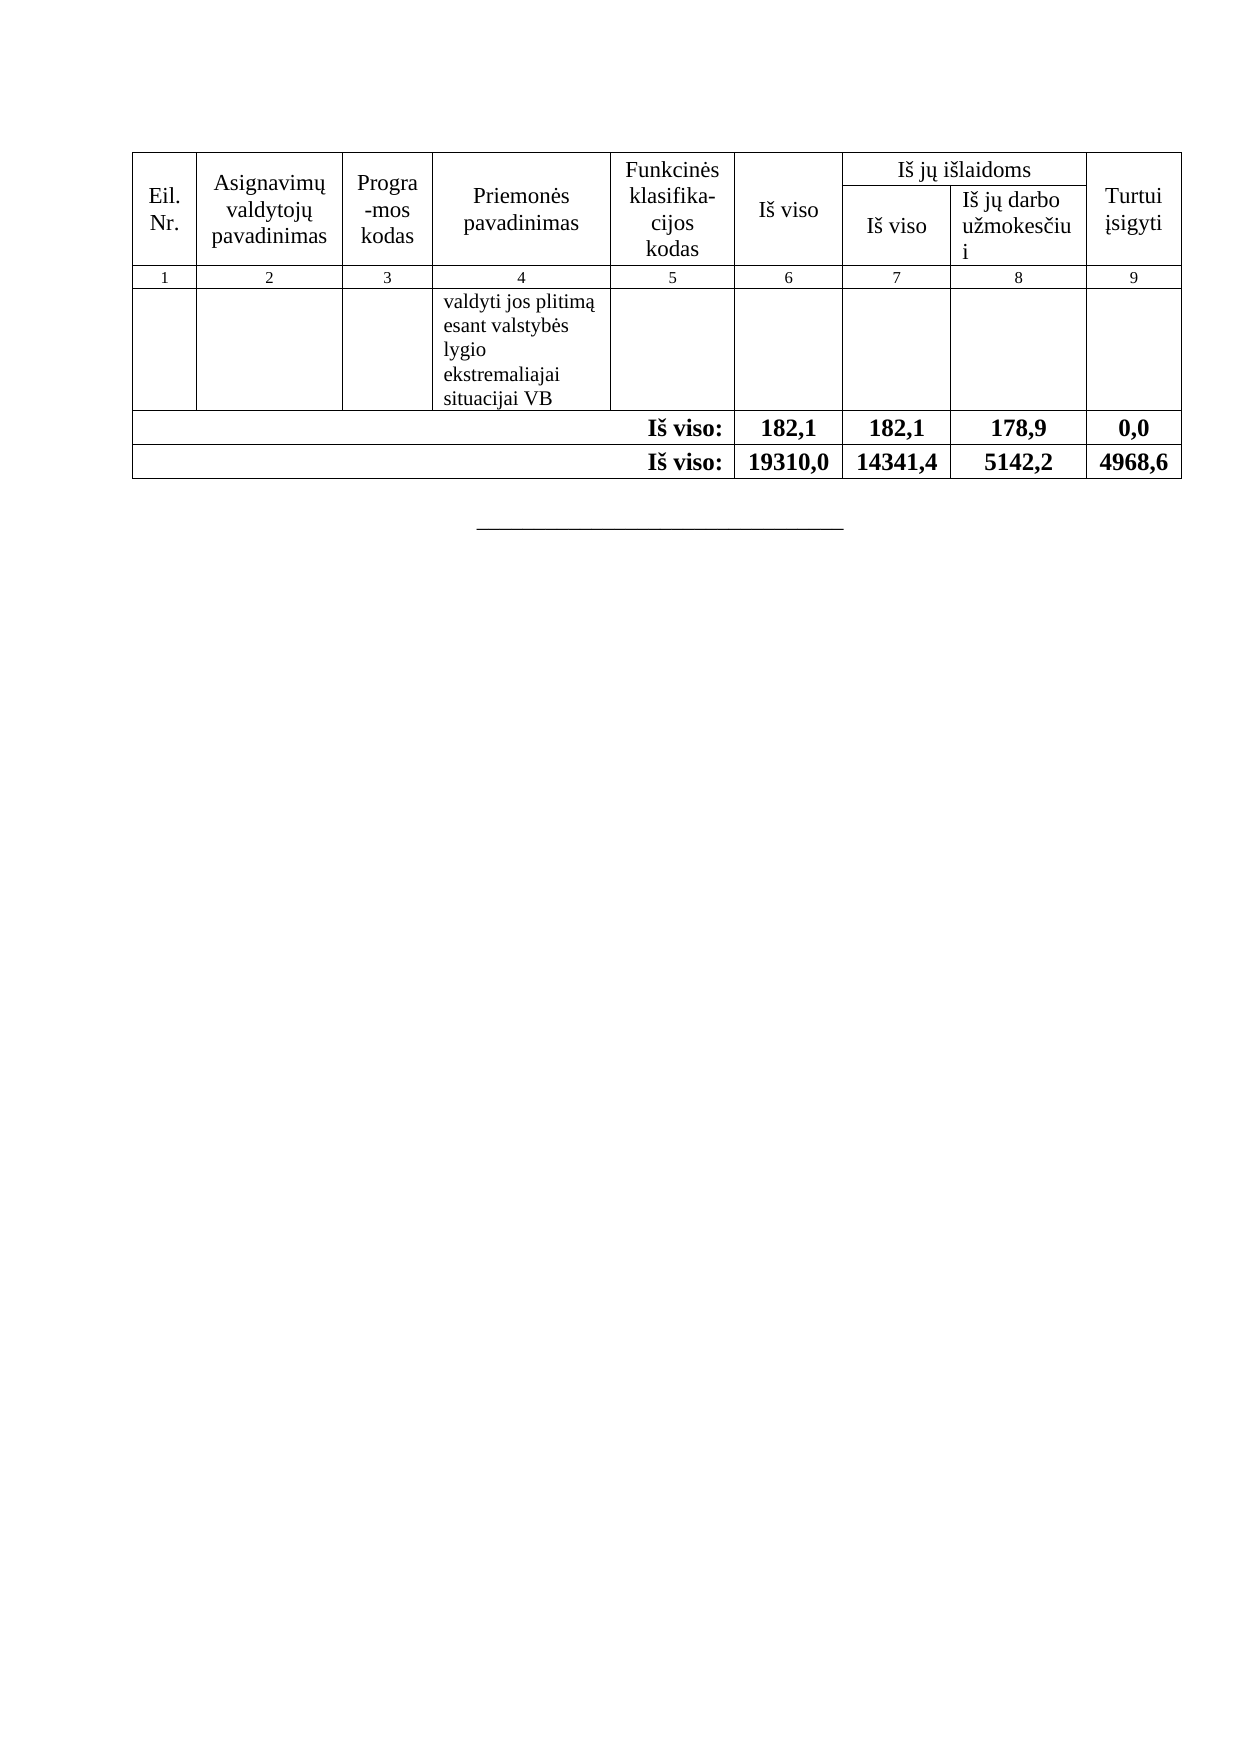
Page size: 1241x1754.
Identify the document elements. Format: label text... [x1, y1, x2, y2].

table_cell 178,9 [951, 411, 1086, 444]
table_header Asignavimų valdytojų pavadinimas [197, 153, 342, 265]
table_cell 1 [133, 266, 196, 288]
table_cell 182,1 [735, 411, 842, 444]
table_header Funkcinės klasifika-cijos kodas [611, 153, 734, 265]
table_header Iš jų išlaidoms [843, 153, 1086, 185]
table_cell 7 [843, 266, 950, 288]
table_cell 19310,0 [735, 445, 842, 478]
table_cell [133, 289, 196, 409]
table_cell valdyti jos plitimą esant valstybės lygio ekstremaliajai situacijai VB [433, 289, 610, 409]
table_cell 182,1 [843, 411, 950, 444]
table_cell 2 [197, 266, 342, 288]
table_cell [197, 289, 342, 409]
table_cell 5 [611, 266, 734, 288]
table_cell Iš jų darbo užmokesčiui [951, 186, 1086, 265]
table_cell 9 [1087, 266, 1181, 288]
table_header Priemonės pavadinimas [433, 153, 610, 265]
table_cell 5142,2 [951, 445, 1086, 478]
table_cell Iš viso: [133, 411, 734, 444]
text ________________________________ [133, 506, 1181, 532]
table_cell [1087, 289, 1181, 409]
table_cell 8 [951, 266, 1086, 288]
table_cell Iš viso: [133, 445, 734, 478]
table_cell 0,0 [1087, 411, 1181, 444]
table_cell 14341,4 [843, 445, 950, 478]
table_header Progra-mos kodas [343, 153, 432, 265]
table_cell 4 [433, 266, 610, 288]
table_cell [843, 289, 950, 409]
table_cell 6 [735, 266, 842, 288]
table_cell [735, 289, 842, 409]
table_cell 4968,6 [1087, 445, 1181, 478]
table_header Eil. Nr. [133, 153, 196, 265]
table_cell [611, 289, 734, 409]
table_header Iš viso [735, 153, 842, 265]
table_cell Iš viso [843, 186, 950, 265]
table_header Turtui įsigyti [1087, 153, 1181, 265]
table_cell 3 [343, 266, 432, 288]
table_cell [343, 289, 432, 409]
table_cell [951, 289, 1086, 409]
